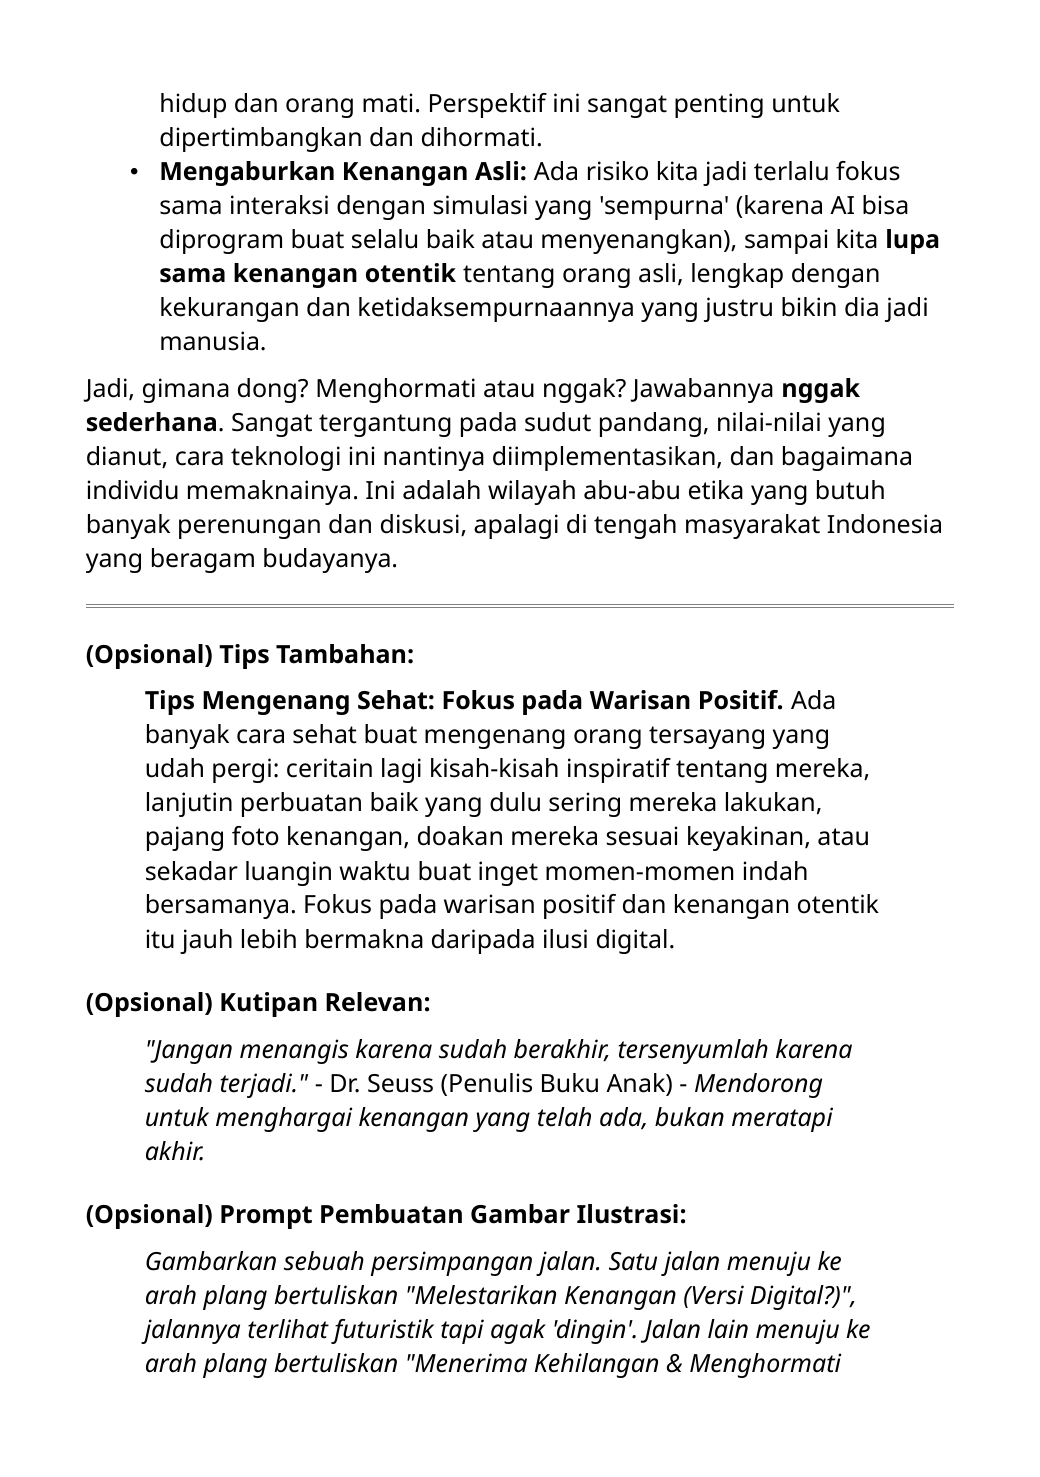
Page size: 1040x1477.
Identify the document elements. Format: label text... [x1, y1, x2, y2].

text (Opsional) Tips Tambahan: [86, 636, 954, 670]
text "Jangan menangis karena sudah berakhir, tersenyumlah karena sudah terjadi." - Dr. Seuss (Penulis Buku Anak) - Mendorong untuk menghargai kenangan yang telah ada, bukan meratapi akhir. [144, 1031, 895, 1168]
list hidup dan orang mati. Perspektif ini sangat penting untuk dipertimbangkan dan dihormati. [130, 86, 954, 154]
text (Opsional) Kutipan Relevan: [86, 985, 954, 1019]
text Gambarkan sebuah persimpangan jalan. Satu jalan menuju ke arah plang bertuliskan "Melestarikan Kenangan (Versi Digital?)", jalannya terlihat futuristik tapi agak 'dingin'. Jalan lain menuju ke arah plang bertuliskan "Menerima Kehilangan & Menghormati [144, 1244, 895, 1380]
text (Opsional) Prompt Pembuatan Gambar Ilustrasi: [86, 1197, 954, 1231]
list Mengaburkan Kenangan Asli: Ada risiko kita jadi terlalu fokus sama interaksi dengan simulasi yang 'sempurna' (karena AI bisa diprogram buat selalu baik atau menyenangkan), sampai kita lupa sama kenangan otentik tentang orang asli, lengkap dengan kekurangan dan ketidaksempurnaannya yang justru bikin dia jadi manusia. [130, 154, 954, 358]
text Tips Mengenang Sehat: Fokus pada Warisan Positif. Ada banyak cara sehat buat mengenang orang tersayang yang udah pergi: ceritain lagi kisah-kisah inspiratif tentang mereka, lanjutin perbuatan baik yang dulu sering mereka lakukan, pajang foto kenangan, doakan mereka sesuai keyakinan, atau sekadar luangin waktu buat inget momen-momen indah bersamanya. Fokus pada warisan positif dan kenangan otentik itu jauh lebih bermakna daripada ilusi digital. [144, 683, 895, 955]
text Jadi, gimana dong? Menghormati atau nggak? Jawabannya nggak sederhana. Sangat tergantung pada sudut pandang, nilai-nilai yang dianut, cara teknologi ini nantinya diimplementasikan, dan bagaimana individu memaknainya. Ini adalah wilayah abu-abu etika yang butuh banyak perenungan dan diskusi, apalagi di tengah masyarakat Indonesia yang beragam budayanya. [86, 371, 954, 575]
